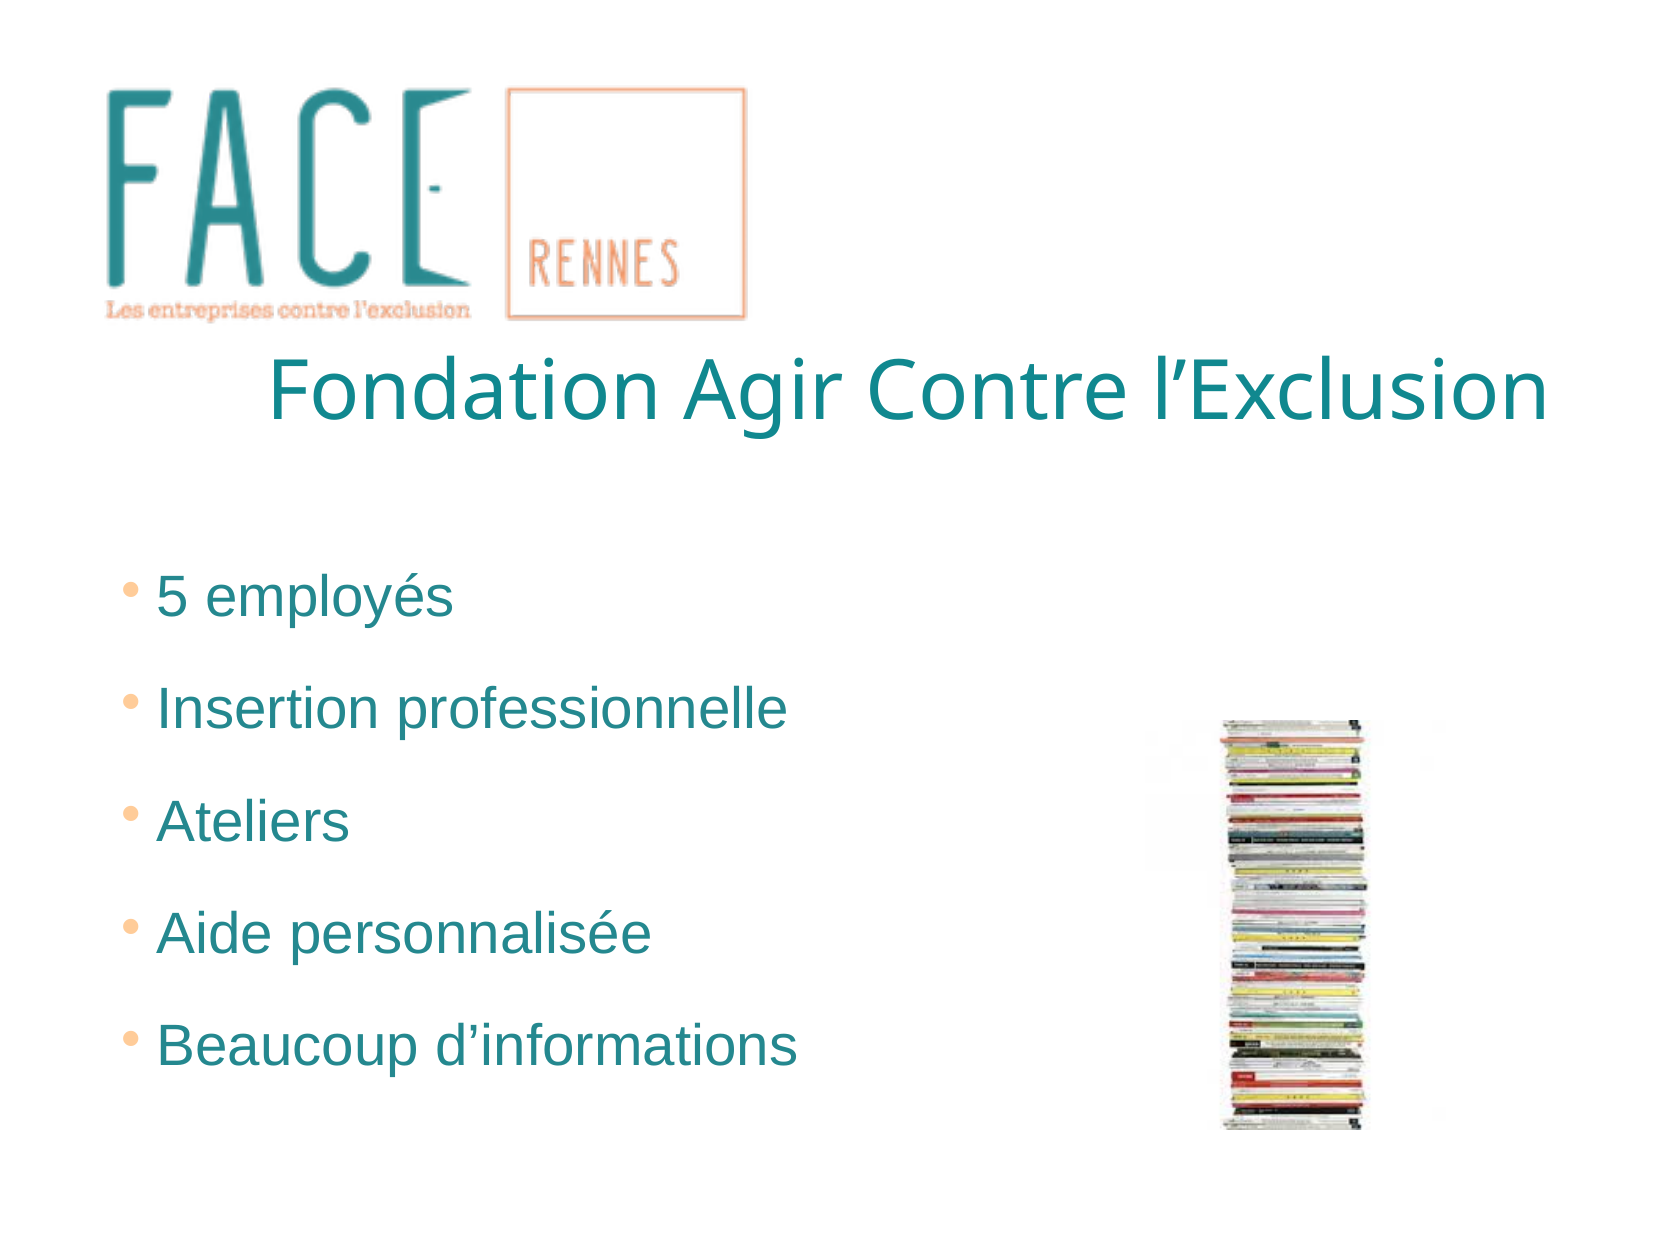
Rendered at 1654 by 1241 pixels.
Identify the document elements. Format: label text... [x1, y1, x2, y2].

picture [1145, 720, 1446, 1130]
title Fondation Agir Contre l’Exclusion [177, 235, 1642, 539]
text_box 5 employés Insertion professionnelle Ateliers Aide personnalisée Beaucoup d’informations [106, 555, 1288, 1087]
picture [59, 35, 792, 370]
